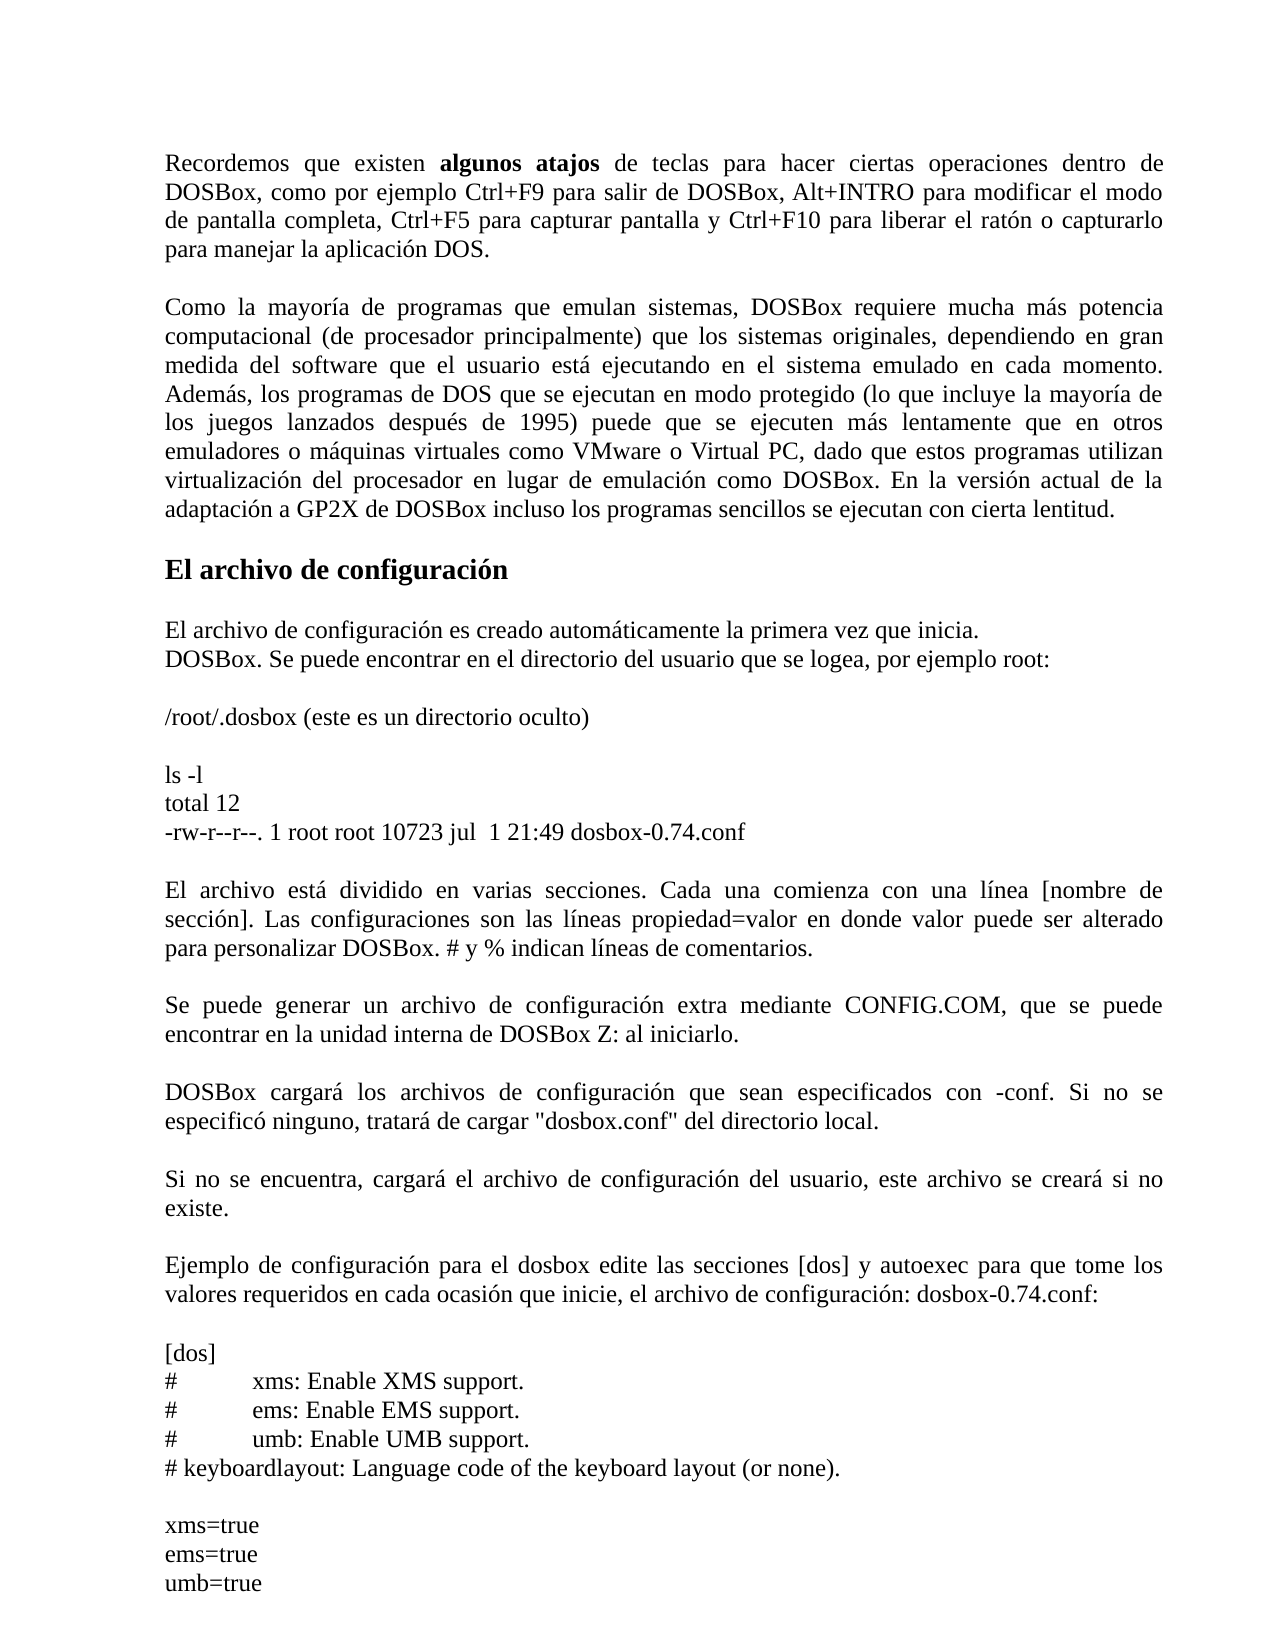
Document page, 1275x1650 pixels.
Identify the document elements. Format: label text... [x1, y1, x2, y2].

text ls -l [164, 760, 1164, 788]
text [dos] [164, 1338, 1164, 1366]
text umb=true [164, 1568, 1164, 1597]
text xms=true [164, 1511, 1164, 1539]
text El archivo de configuración es creado automáticamente la primera vez que inicia. [164, 615, 1164, 644]
text # ems: Enable EMS support. [164, 1395, 1164, 1424]
text /root/.dosbox (este es un directorio oculto) [164, 702, 1164, 730]
text # xms: Enable XMS support. [164, 1366, 1164, 1395]
text El archivo está dividido en varias secciones. Cada una comienza con una línea [nombre de sección]. Las configuraciones son las líneas propiedad=valor en donde valor puede ser alterado para personalizar DOSBox. # y % indican líneas de comentarios. [164, 875, 1164, 961]
text Se puede generar un archivo de configuración extra mediante CONFIG.COM, que se puede encontrar en la unidad interna de DOSBox Z: al iniciarlo. [164, 991, 1164, 1048]
text ems=true [164, 1539, 1164, 1568]
text # keyboardlayout: Language code of the keyboard layout (or none). [164, 1453, 1164, 1481]
text total 12 [164, 788, 1164, 817]
text # umb: Enable UMB support. [164, 1424, 1164, 1453]
text El archivo de configuración [164, 552, 1164, 585]
text Ejemplo de configuración para el dosbox edite las secciones [dos] y autoexec para que tome los valores requeridos en cada ocasión que inicie, el archivo de configuración: dosbox-0.74.conf: [164, 1251, 1164, 1308]
text Recordemos que existen algunos atajos de teclas para hacer ciertas operaciones dentro de DOSBox, como por ejemplo Ctrl+F9 para salir de DOSBox, Alt+INTRO para modificar el modo de pantalla completa, Ctrl+F5 para capturar pantalla y Ctrl+F10 para liberar el ratón o capturarlo para manejar la aplicación DOS. [164, 148, 1164, 263]
text Como la mayoría de programas que emulan sistemas, DOSBox requiere mucha más potencia computacional (de procesador principalmente) que los sistemas originales, dependiendo en gran medida del software que el usuario está ejecutando en el sistema emulado en cada momento. Además, los programas de DOS que se ejecutan en modo protegido (lo que incluye la mayoría de los juegos lanzados después de 1995) puede que se ejecuten más lentamente que en otros emuladores o máquinas virtuales como VMware o Virtual PC, dado que estos programas utilizan virtualización del procesador en lugar de emulación como DOSBox. En la versión actual de la adaptación a GP2X de DOSBox incluso los programas sencillos se ejecutan con cierta lentitud. [164, 292, 1164, 522]
text Si no se encuentra, cargará el archivo de configuración del usuario, este archivo se creará si no existe. [164, 1164, 1164, 1221]
text DOSBox. Se puede encontrar en el directorio del usuario que se logea, por ejemplo root: [164, 644, 1164, 672]
text DOSBox cargará los archivos de configuración que sean especificados con -conf. Si no se especificó ninguno, tratará de cargar "dosbox.conf" del directorio local. [164, 1077, 1164, 1135]
text -rw-r--r--. 1 root root 10723 jul 1 21:49 dosbox-0.74.conf [164, 817, 1164, 846]
